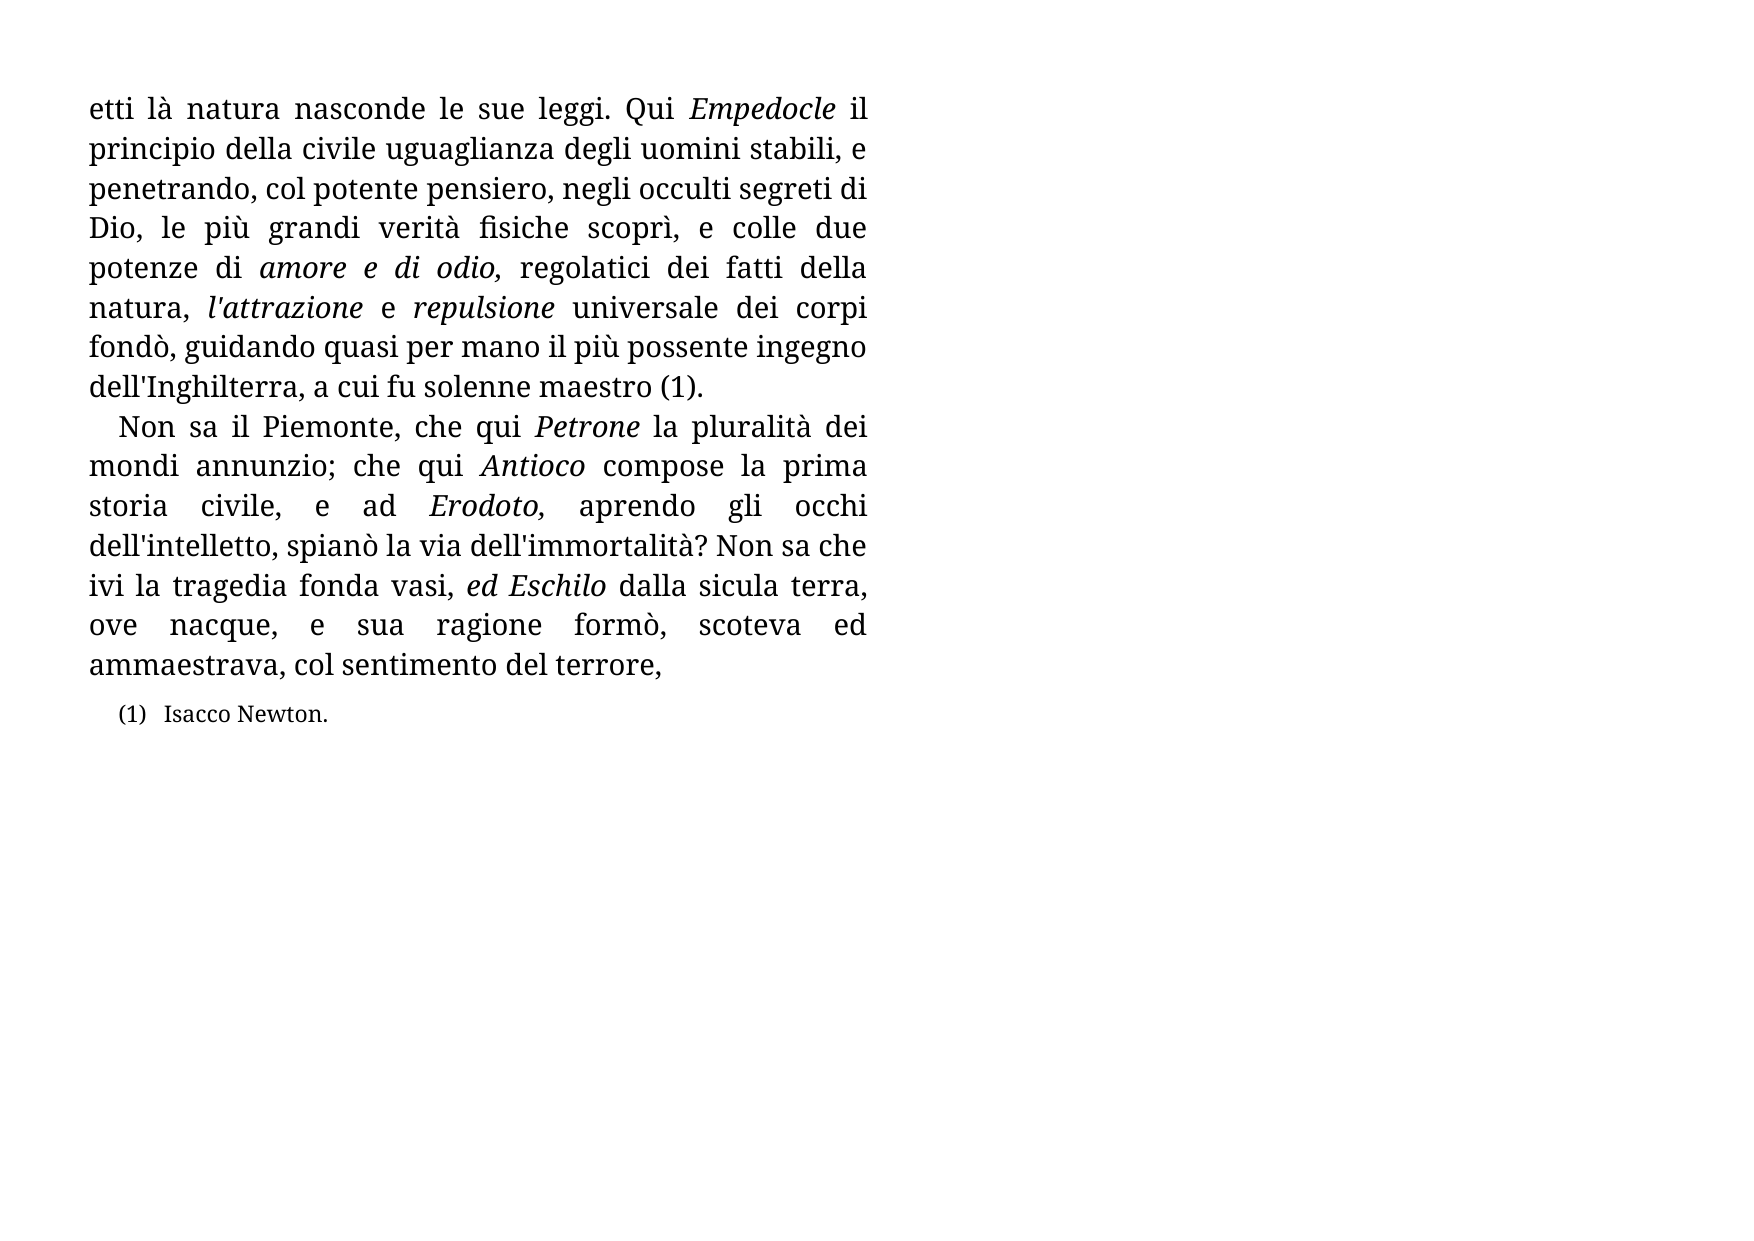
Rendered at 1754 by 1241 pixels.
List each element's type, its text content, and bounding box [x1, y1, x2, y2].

text Non sa il Piemonte, che qui Petrone la pluralità dei mondi annunzio; che qui Antioco compose la prima storia civile, e ad Erodoto, aprendo gli occhi dell'intelletto, spianò la via dell'immortalità? Non sa che ivi la tragedia fonda vasi, ed Eschilo dalla sicula terra, ove nacque, e sua ragione formò, scoteva ed ammaestrava, col sentimento del terrore, [88, 406, 868, 684]
text etti là natura nasconde le sue leggi. Qui Empedocle il principio della civile uguaglianza degli uomini stabili, e penetrando, col potente pensiero, negli occulti segreti di Dio, le più grandi verità fisiche scoprì, e colle due potenze di amore e di odio, regolatici dei fatti della natura, l'attrazione e repulsione universale dei corpi fondò, guidando quasi per mano il più possente ingegno dell'Inghilterra, a cui fu solenne maestro (1). [88, 88, 868, 406]
list Isacco Newton. [88, 698, 868, 729]
